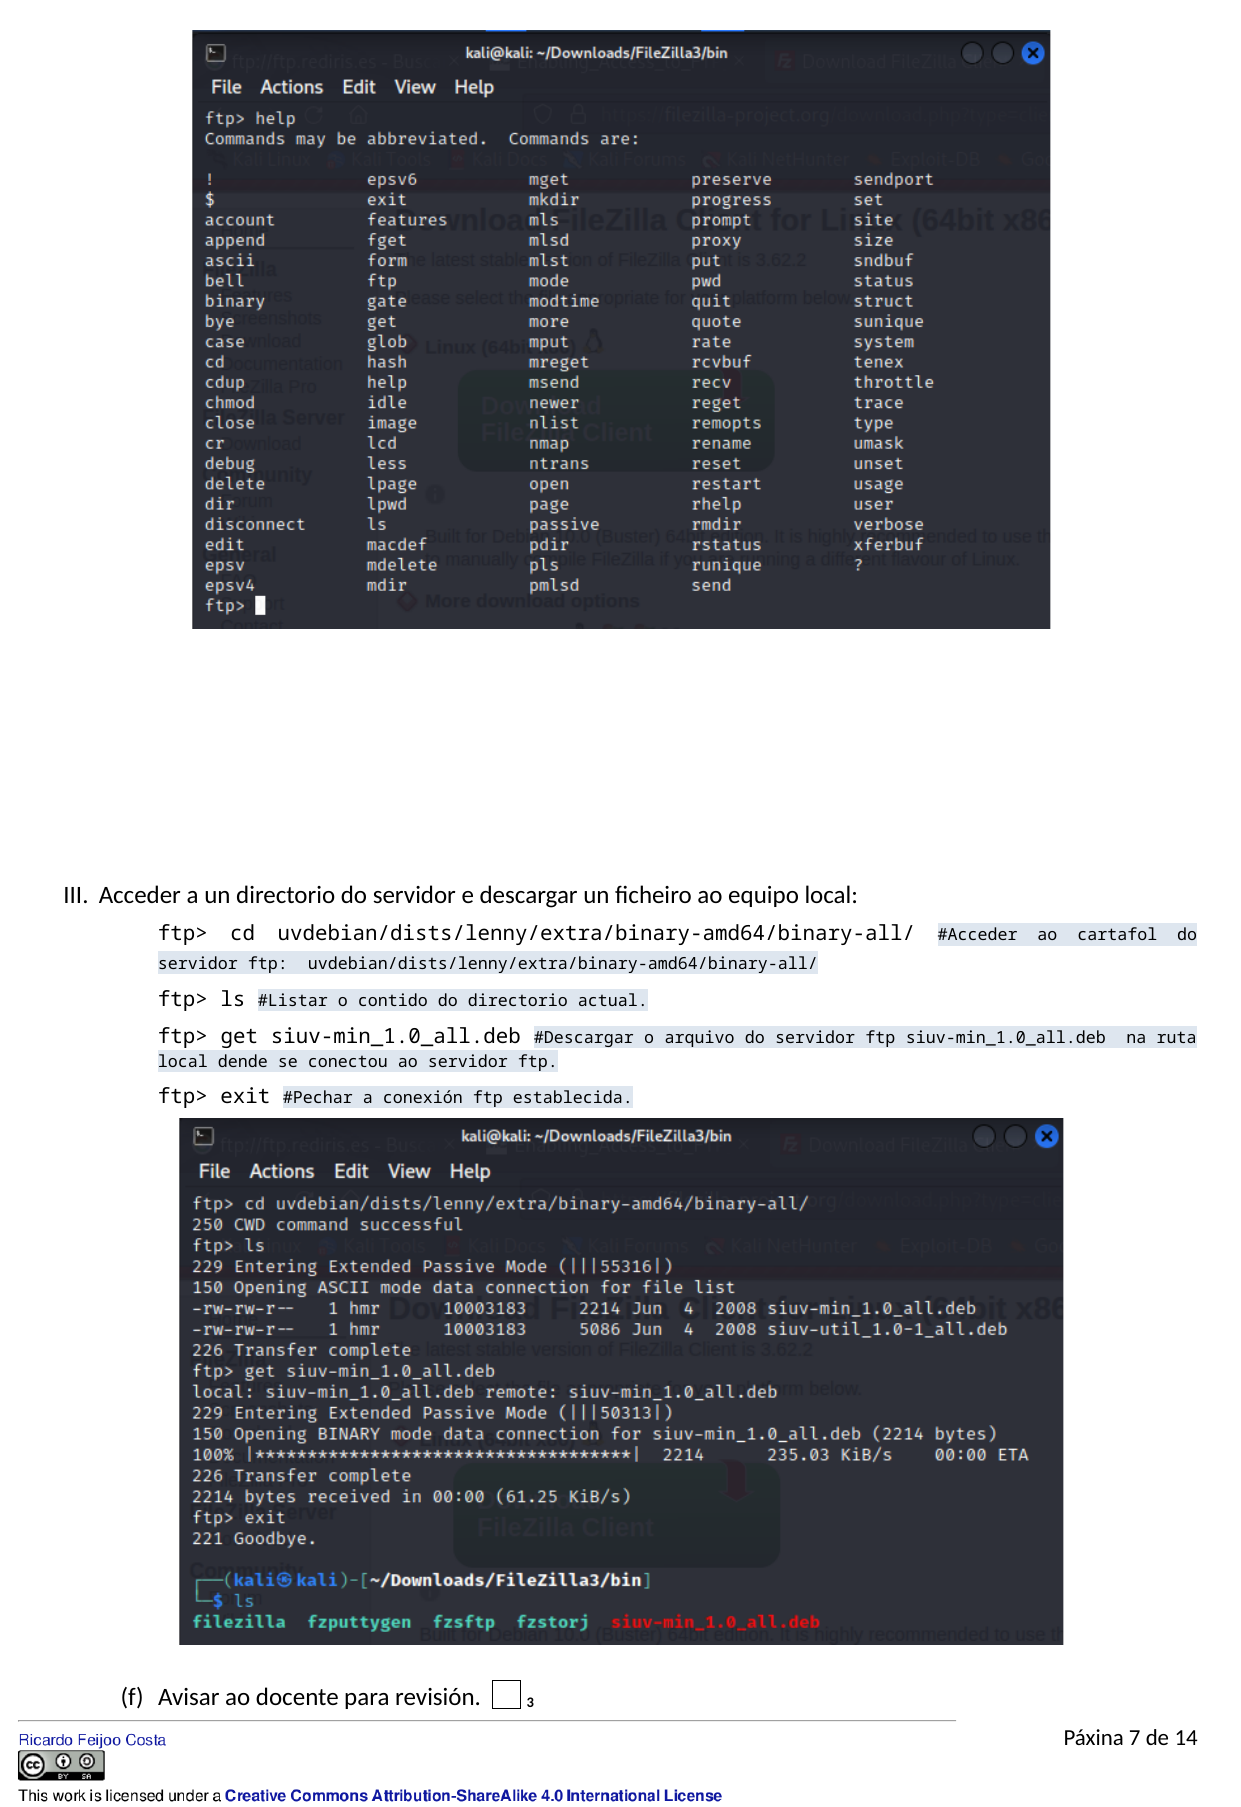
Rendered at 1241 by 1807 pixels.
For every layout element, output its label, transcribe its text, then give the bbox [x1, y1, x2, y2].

list ftp> get siuv-min_1.0_all.deb #Descargar o arquivo do servidor ftp siuv-min_1.0_all.deb na ruta local dende se conectou ao servidor ftp. [122, 1021, 1197, 1072]
picture [179, 1118, 1064, 1645]
list Avisar ao docente para revisión. 3 [120, 1681, 1197, 1711]
list ftp> cd uvdebian/dists/lenny/extra/binary-amd64/binary-all/ #Acceder ao cartafol do servidor ftp: uvdebian/dists/lenny/extra/binary-amd64/binary-all/ [122, 918, 1197, 975]
picture [8, 1715, 957, 1806]
list Acceder a un directorio do servidor e descargar un ficheiro ao equipo local: [63, 879, 1197, 910]
list ftp> exit #Pechar a conexión ftp establecida. [122, 1081, 1197, 1110]
list ftp> ls #Listar o contido do directorio actual. [122, 984, 1197, 1013]
picture [192, 30, 1051, 629]
